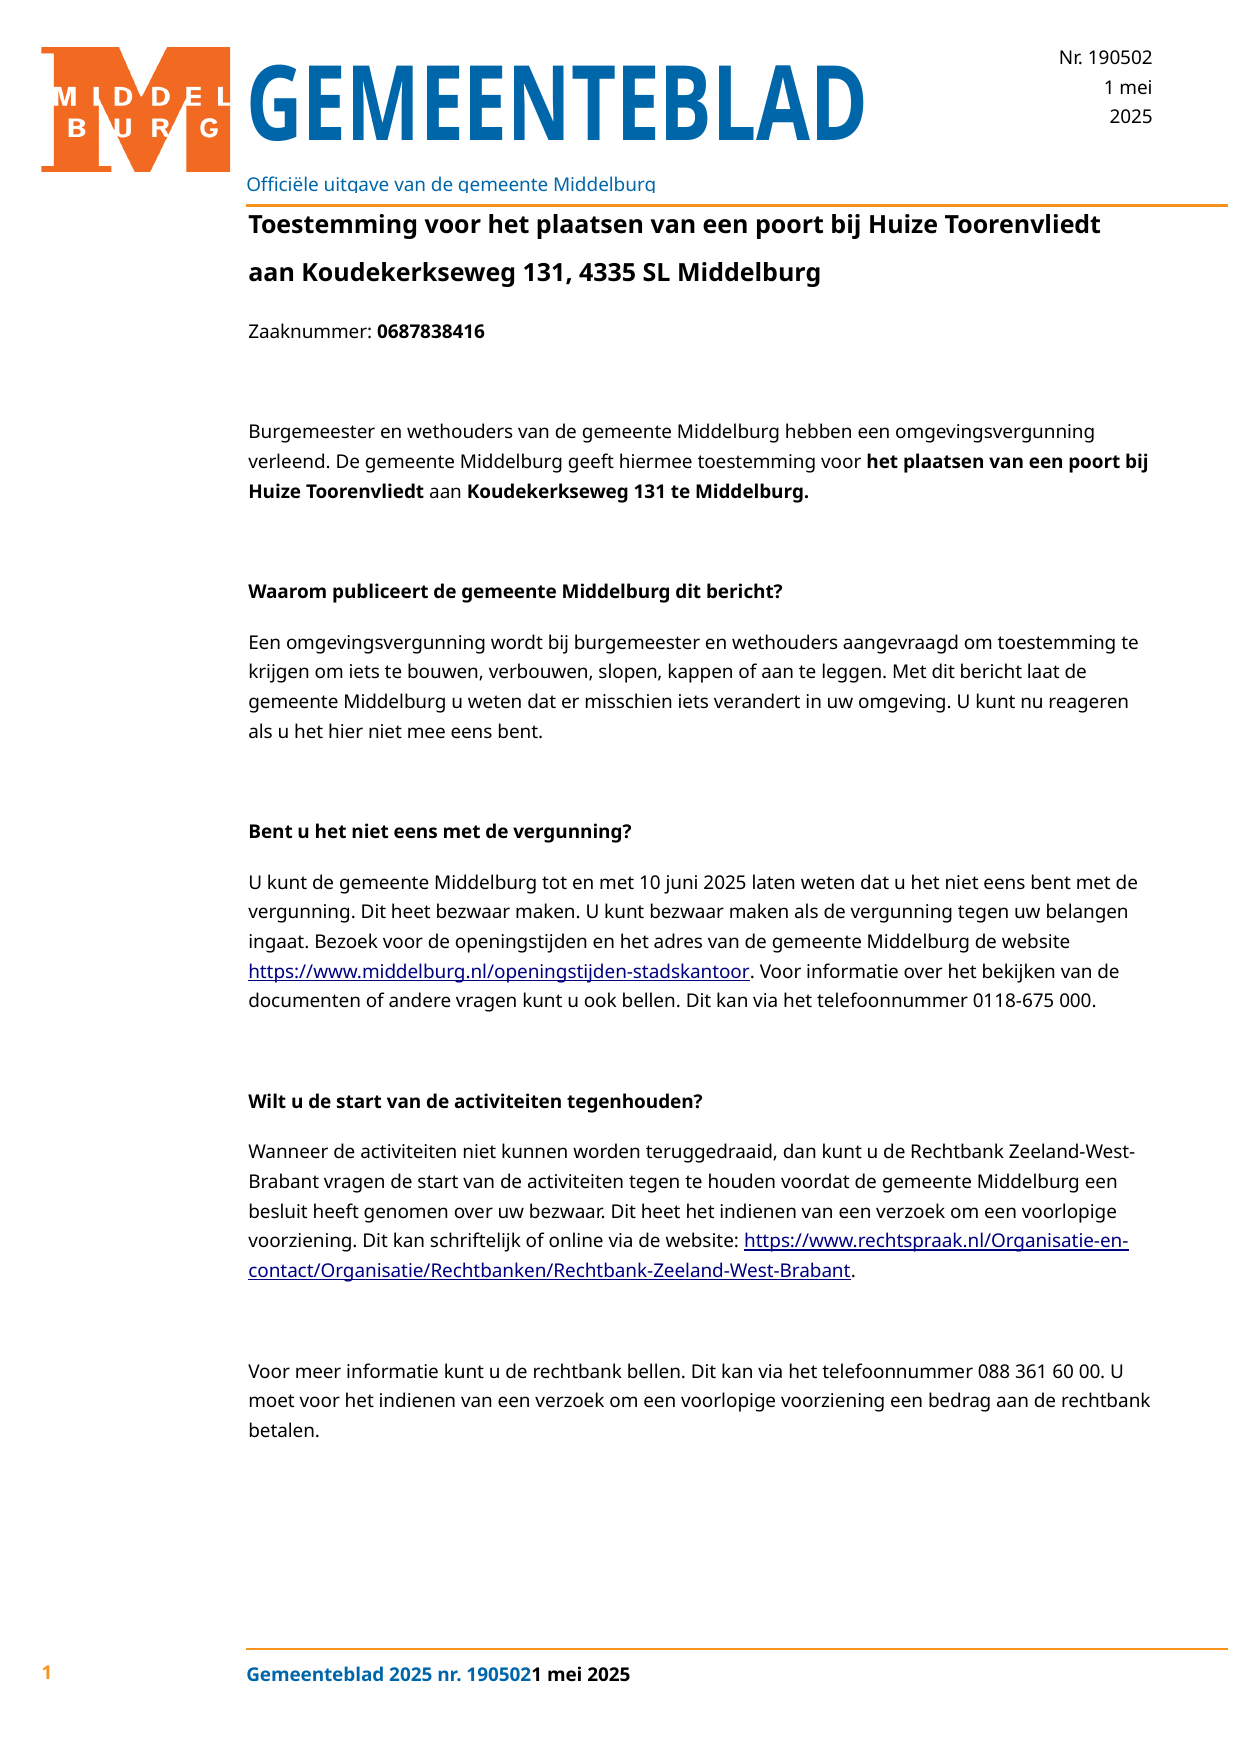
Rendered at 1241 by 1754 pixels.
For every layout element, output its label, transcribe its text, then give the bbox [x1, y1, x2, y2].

text Waarom publiceert de gemeente Middelburg dit bericht? [248, 579, 1152, 604]
text U kunt de gemeente Middelburg tot en met 10 juni 2025 laten weten dat u het niet eens bent met de vergunning. Dit heet bezwaar maken. U kunt bezwaar maken als de vergunning tegen uw belangen ingaat. Bezoek voor de openingstijden en het adres van de gemeente Middelburg de website https://www.middelburg.nl/openingstijden-stadskantoor. Voor informatie over het bekijken van de documenten of andere vragen kunt u ook bellen. Dit kan via het telefoonnummer 0118-675 000. [248, 869, 1152, 1013]
text Toestemming voor het plaatsen van een poort bij Huize Toorenvliedt aan Koudekerkseweg 131, 4335 SL Middelburg [248, 207, 1152, 288]
text Zaaknummer: 0687838416 [248, 318, 1152, 344]
text Voor meer informatie kunt u de rechtbank bellen. Dit kan via het telefoonnummer 088 361 60 00. U moet voor het indienen van een verzoek om een voorlopige voorziening een bedrag aan de rechtbank betalen. [248, 1358, 1152, 1443]
text Wanneer de activiteiten niet kunnen worden teruggedraaid, dan kunt u de Rechtbank Zeeland-West-Brabant vragen de start van de activiteiten tegen te houden voordat de gemeente Middelburg een besluit heeft genomen over uw bezwaar. Dit heet het indienen van een verzoek om een voorlopige voorziening. Dit kan schriftelijk of online via de website: https://www.rechtspraak.nl/Organisatie-en-contact/Organisatie/Rechtbanken/Rechtbank-Zeeland-West-Brabant. [248, 1139, 1152, 1283]
text Wilt u de start van de activiteiten tegenhouden? [248, 1088, 1152, 1114]
text Burgemeester en wethouders van de gemeente Middelburg hebben een omgevingsvergunning verleend. De gemeente Middelburg geeft hiermee toestemming voor het plaatsen van een poort bij Huize Toorenvliedt aan Koudekerkseweg 131 te Middelburg. [248, 419, 1152, 504]
text Een omgevingsvergunning wordt bij burgemeester en wethouders aangevraagd om toestemming te krijgen om iets te bouwen, verbouwen, slopen, kappen of aan te leggen. Met dit bericht laat de gemeente Middelburg u weten dat er misschien iets verandert in uw omgeving. U kunt nu reageren als u het hier niet mee eens bent. [248, 629, 1152, 744]
text Bent u het niet eens met de vergunning? [248, 819, 1152, 844]
picture [41, 47, 231, 172]
